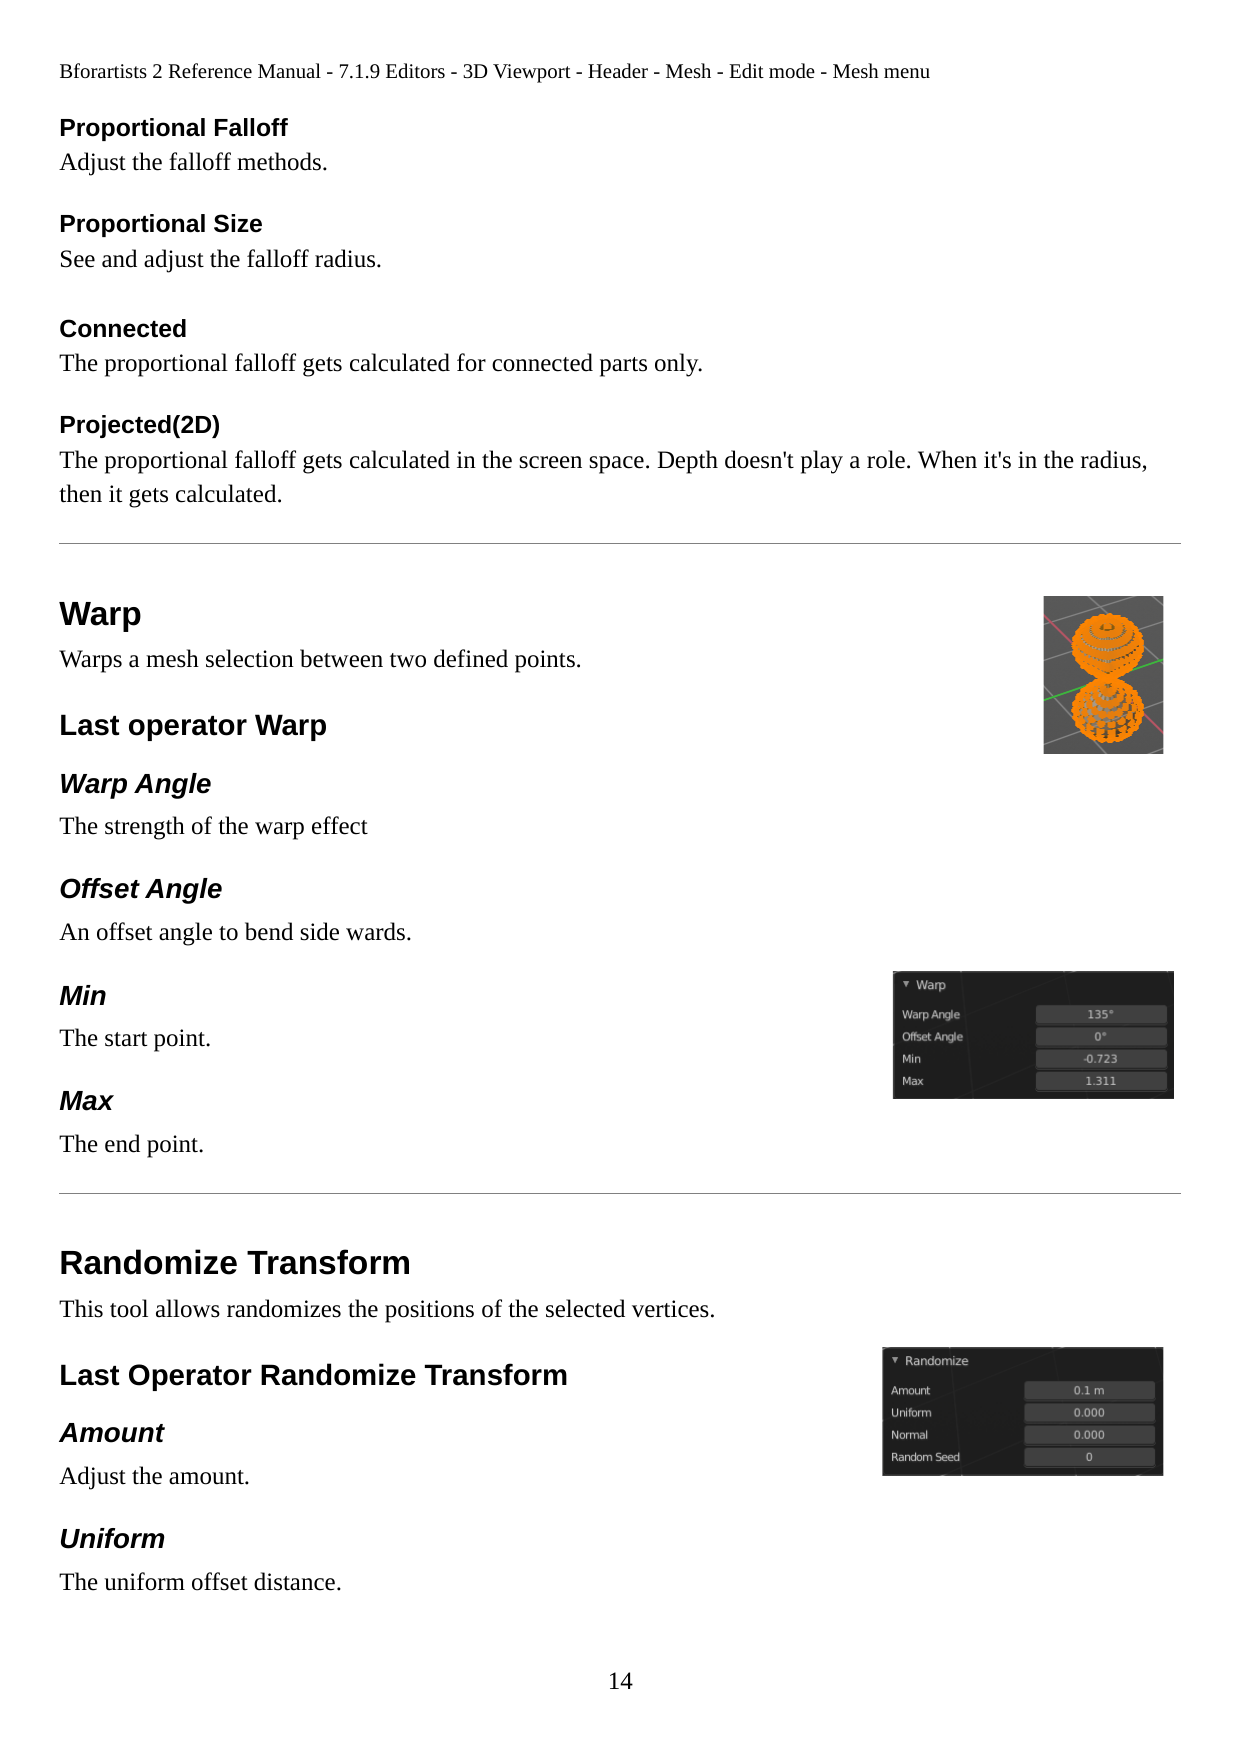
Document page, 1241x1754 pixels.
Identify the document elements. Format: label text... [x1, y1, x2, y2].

subtitle Projected(2D) [59, 410, 1181, 439]
subtitle [1164, 708, 1181, 742]
subtitle Randomize Transform [59, 1243, 1181, 1282]
picture [1043, 596, 1164, 754]
subtitle Proportional Falloff [59, 113, 1181, 141]
picture [892, 971, 1174, 1099]
subtitle Amount [59, 1417, 882, 1449]
text Warps a mesh selection between two defined points. [59, 644, 1043, 673]
text The start point. [59, 1023, 892, 1052]
subtitle [1164, 1417, 1181, 1449]
subtitle Uniform [59, 1523, 1181, 1554]
subtitle Last operator Warp [59, 708, 1043, 742]
subtitle Min [59, 979, 892, 1011]
text This tool allows randomizes the positions of the selected vertices. [59, 1294, 1181, 1323]
subtitle Warp Angle [59, 767, 1181, 799]
text See and adjust the falloff radius. [59, 244, 1181, 272]
text The proportional falloff gets calculated in the screen space. Depth doesn't play a role. When it's in the radius, then it gets calculated. [59, 445, 1181, 508]
subtitle Max [59, 1085, 1181, 1117]
text Adjust the amount. [59, 1461, 1181, 1490]
subtitle Offset Angle [59, 873, 1181, 905]
picture [882, 1347, 1164, 1476]
subtitle Connected [59, 314, 1181, 342]
subtitle Last Operator Randomize Transform [59, 1358, 882, 1392]
text An offset angle to bend side wards. [59, 917, 1181, 946]
subtitle Proportional Size [59, 209, 1181, 237]
text The strength of the warp effect [59, 811, 1181, 840]
subtitle Warp [59, 593, 1181, 632]
text The end point. [59, 1129, 1181, 1158]
text The proportional falloff gets calculated for connected parts only. [59, 348, 1181, 377]
text The uniform offset distance. [59, 1567, 1181, 1596]
subtitle [1174, 979, 1181, 1011]
text Adjust the falloff methods. [59, 147, 1181, 176]
